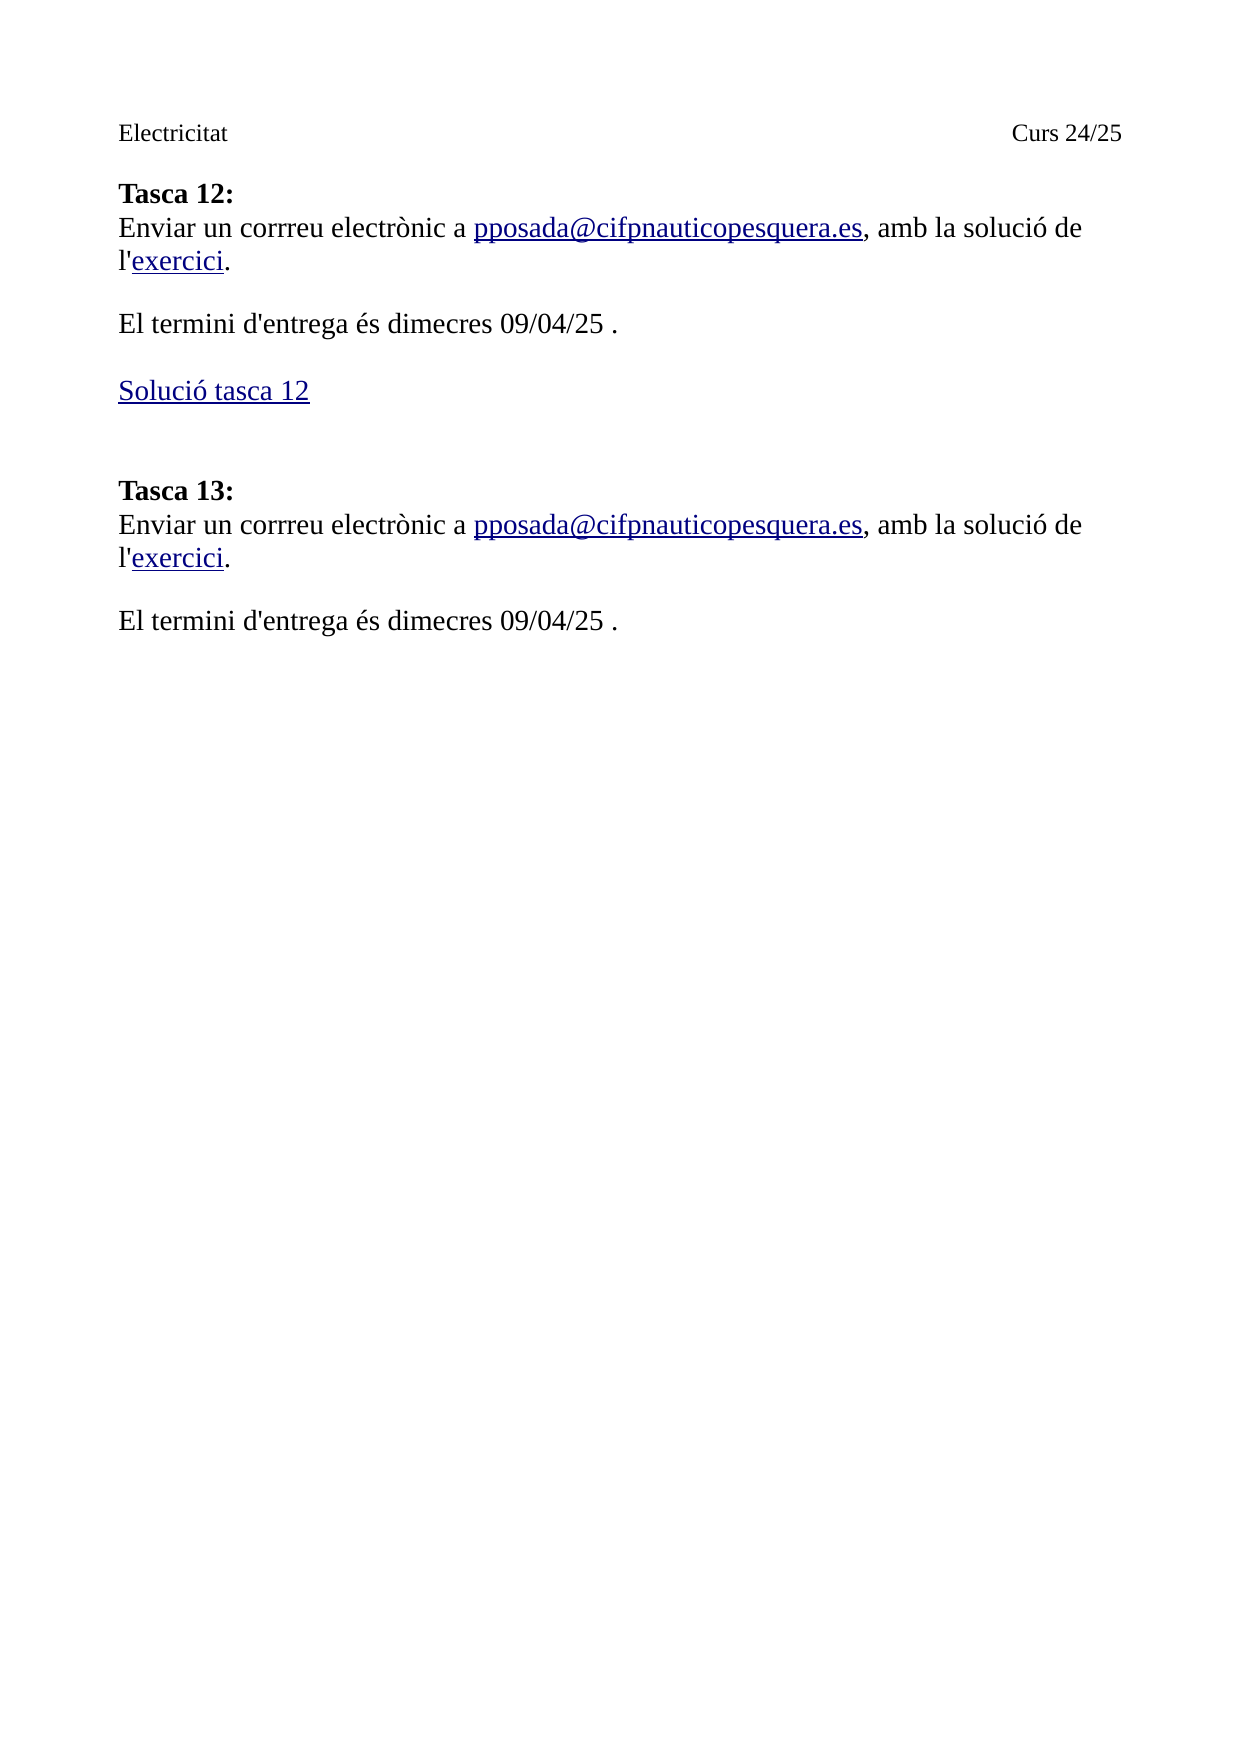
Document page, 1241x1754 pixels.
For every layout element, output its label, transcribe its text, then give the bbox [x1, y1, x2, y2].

text Solució tasca 12 [118, 373, 1122, 406]
text El termini d'entrega és dimecres 09/04/25 . [118, 306, 1122, 339]
text Enviar un corrreu electrònic a pposada@cifpnauticopesquera.es, amb la solució de l'exercici. [118, 210, 1122, 277]
text Enviar un corrreu electrònic a pposada@cifpnauticopesquera.es, amb la solució de l'exercici. [118, 507, 1122, 574]
text El termini d'entrega és dimecres 09/04/25 . [118, 603, 1122, 636]
text Tasca 13: [118, 473, 1122, 507]
text Tasca 12: [118, 176, 1122, 210]
